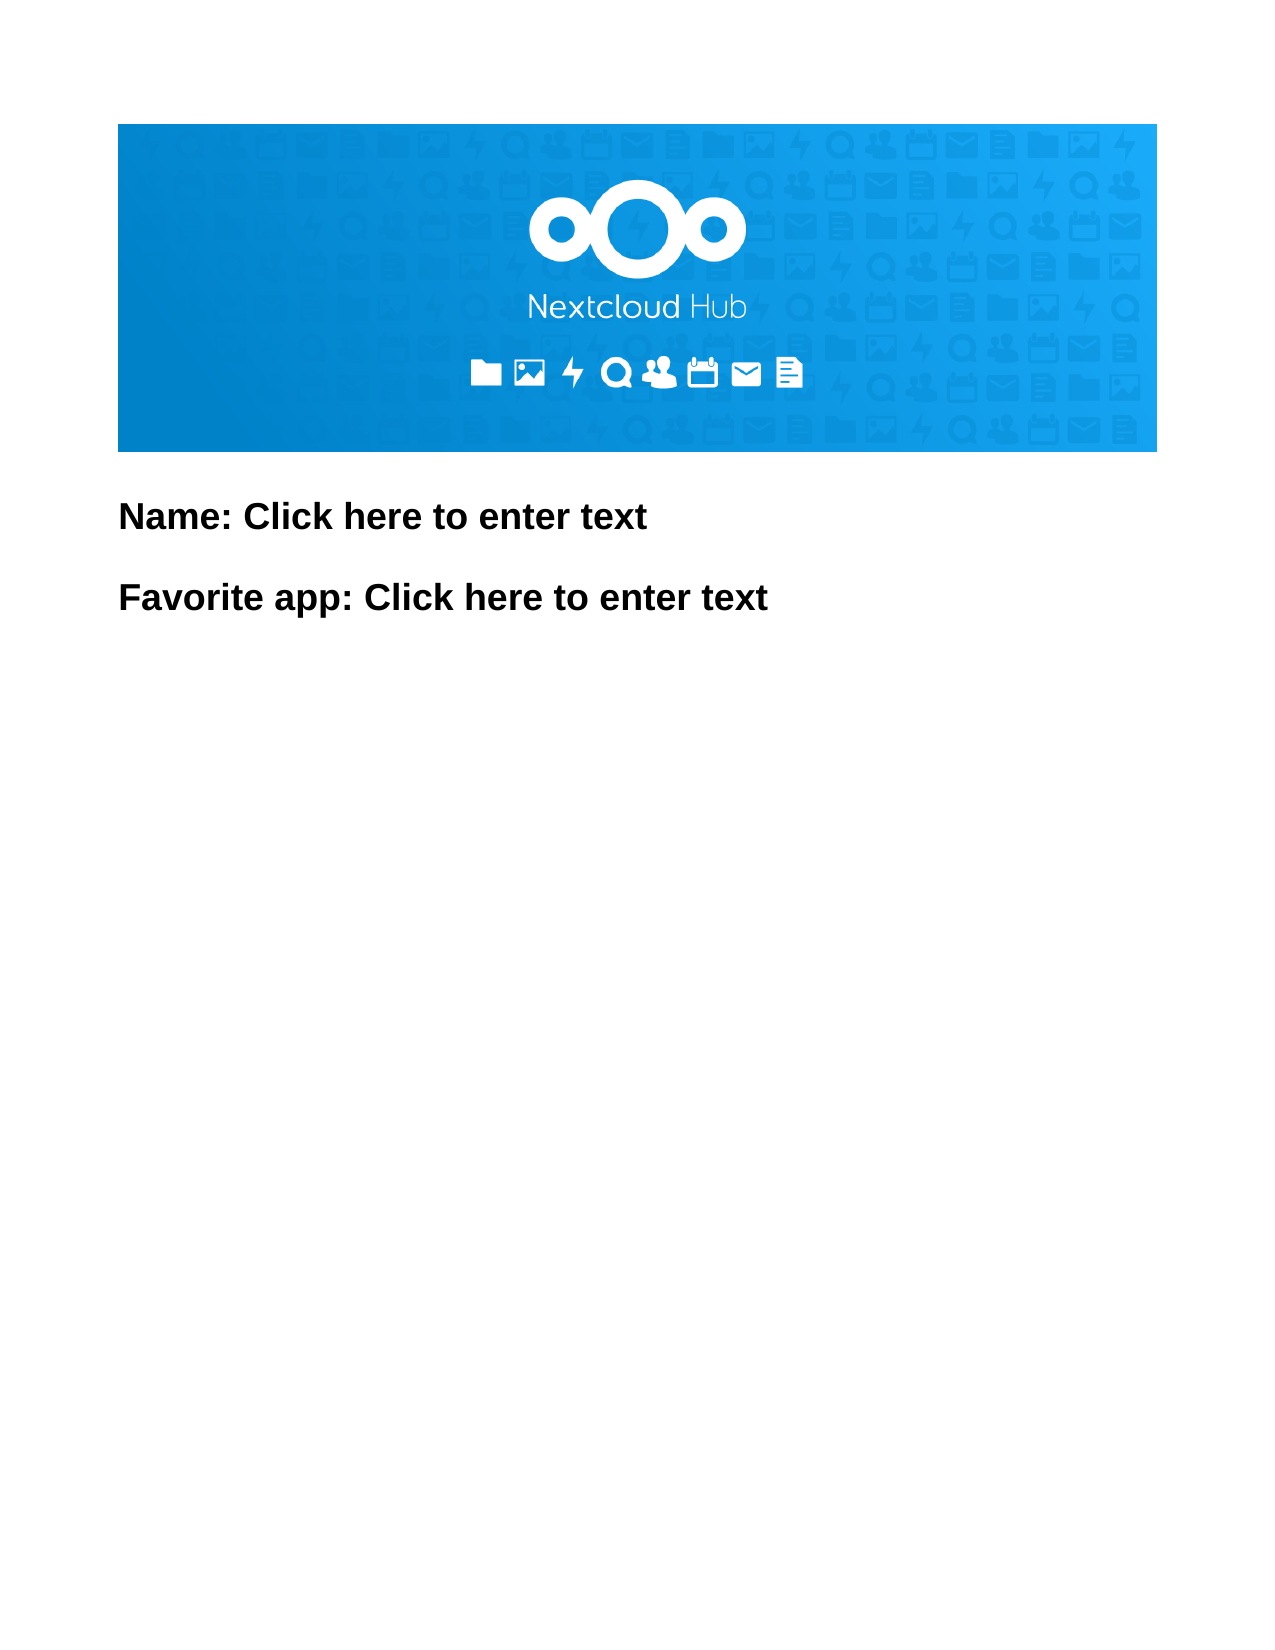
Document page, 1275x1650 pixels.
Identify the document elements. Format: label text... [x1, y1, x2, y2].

picture [394, 349, 404, 360]
subtitle Favorite app: Click here to enter text [118, 575, 1157, 618]
picture [307, 231, 313, 238]
picture [118, 146, 343, 452]
picture [228, 124, 1157, 452]
picture [309, 387, 323, 399]
picture [118, 259, 260, 452]
picture [118, 179, 319, 452]
subtitle Name: Click here to enter text [118, 452, 1157, 537]
picture [118, 124, 456, 452]
